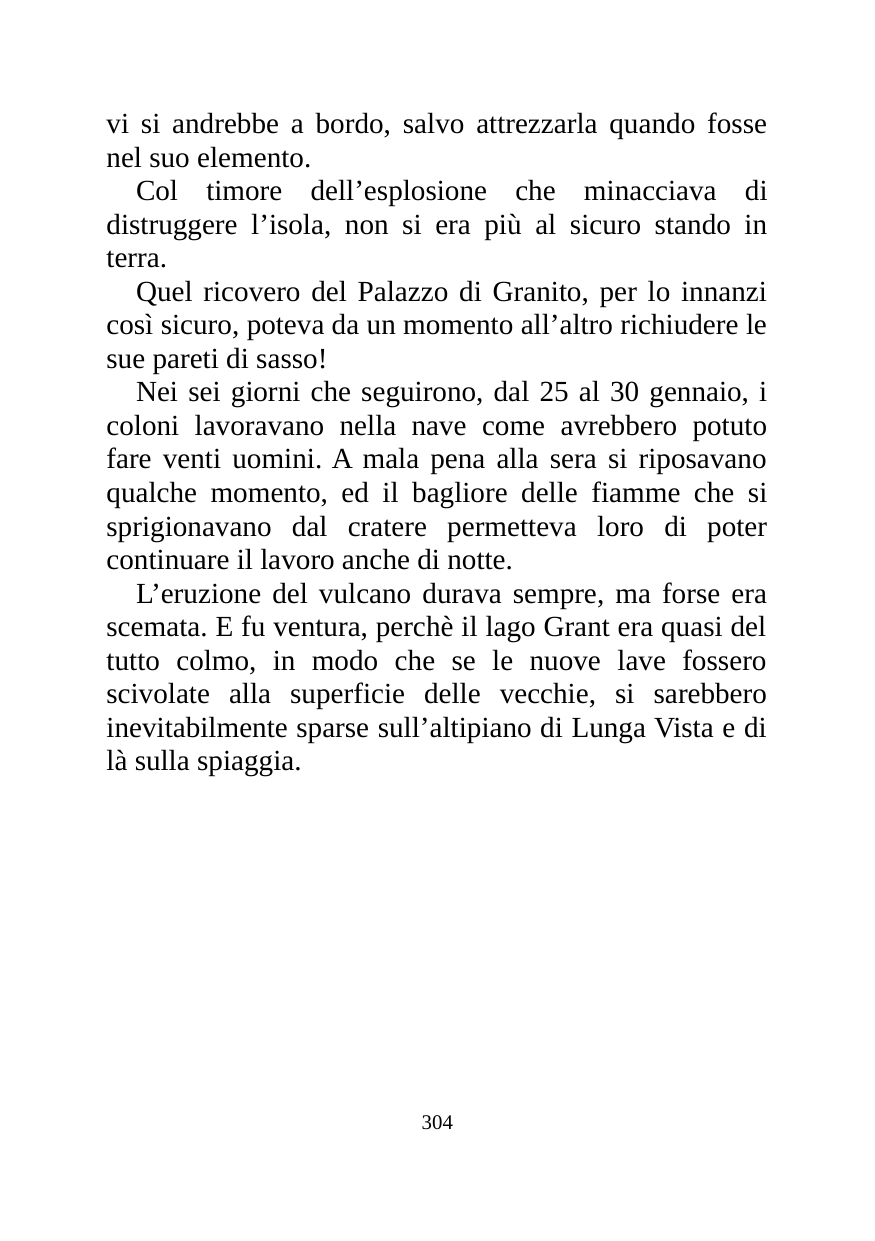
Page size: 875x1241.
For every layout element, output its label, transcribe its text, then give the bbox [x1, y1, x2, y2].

text L’eruzione del vulcano durava sempre, ma forse era scemata. E fu ventura, perchè il lago Grant era quasi del tutto colmo, in modo che se le nuove lave fossero scivolate alla superficie delle vecchie, si sarebbero inevitabilmente sparse sull’altipiano di Lunga Vista e di là sulla spiaggia. [106, 576, 768, 777]
text Nei sei giorni che seguirono, dal 25 al 30 gennaio, i coloni lavoravano nella nave come avrebbero potuto fare venti uomini. A mala pena alla sera si riposavano qualche momento, ed il bagliore delle fiamme che si sprigionavano dal cratere permetteva loro di poter continuare il lavoro anche di notte. [106, 374, 768, 576]
text Quel ricovero del Palazzo di Granito, per lo innanzi così sicuro, poteva da un momento all’altro richiudere le sue pareti di sasso! [106, 274, 768, 374]
text Col timore dell’esplosione che minacciava di distruggere l’isola, non si era più al sicuro stando in terra. [106, 173, 768, 274]
text vi si andrebbe a bordo, salvo attrezzarla quando fosse nel suo elemento. [106, 106, 768, 173]
